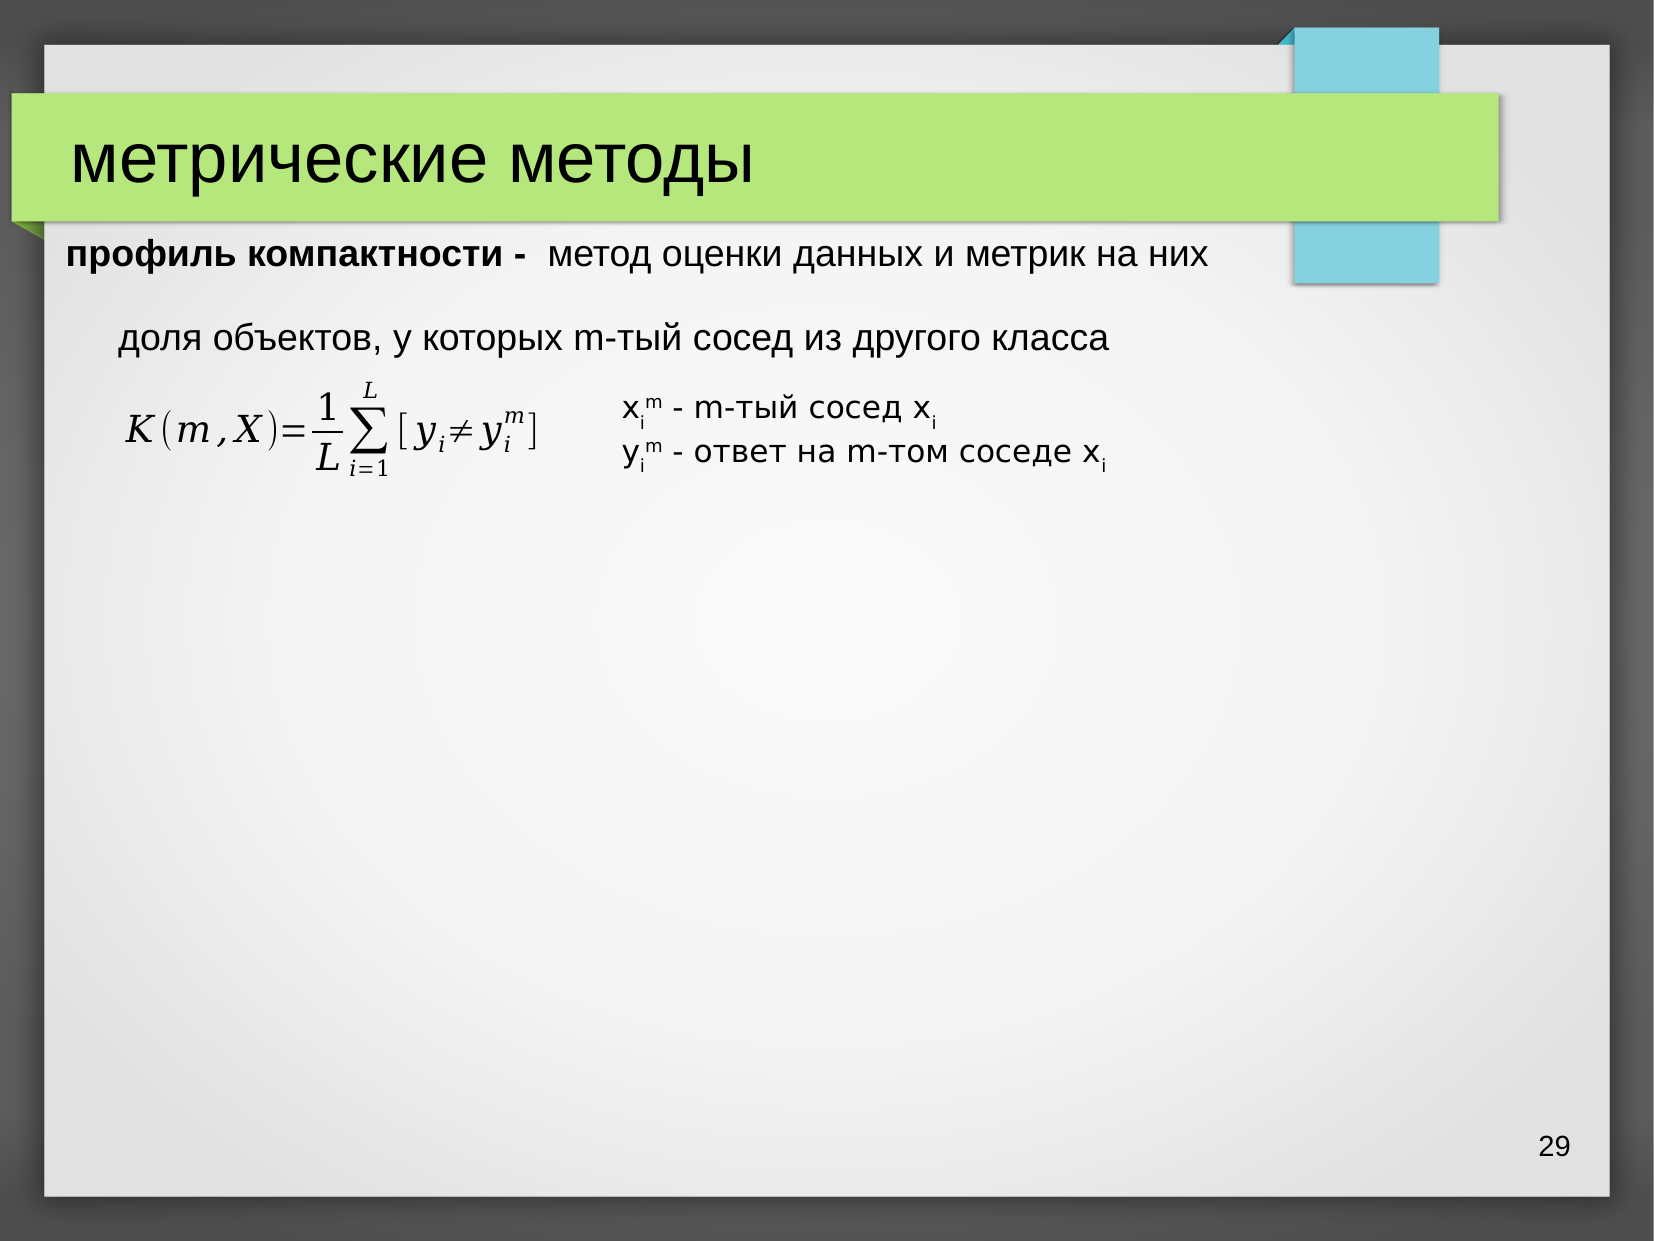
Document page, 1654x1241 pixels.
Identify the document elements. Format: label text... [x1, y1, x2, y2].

picture [0, 0, 1654, 1241]
chart [118, 377, 544, 483]
title метрические методы [70, 118, 1205, 199]
text_box xim - m-тый сосед xi yim - ответ на m-том соседе xi [606, 382, 1123, 489]
text_box профиль компактности - метод оценки данных и метрик на них доля объектов, у которых m-тый сосед из другого класса [65, 232, 1354, 359]
